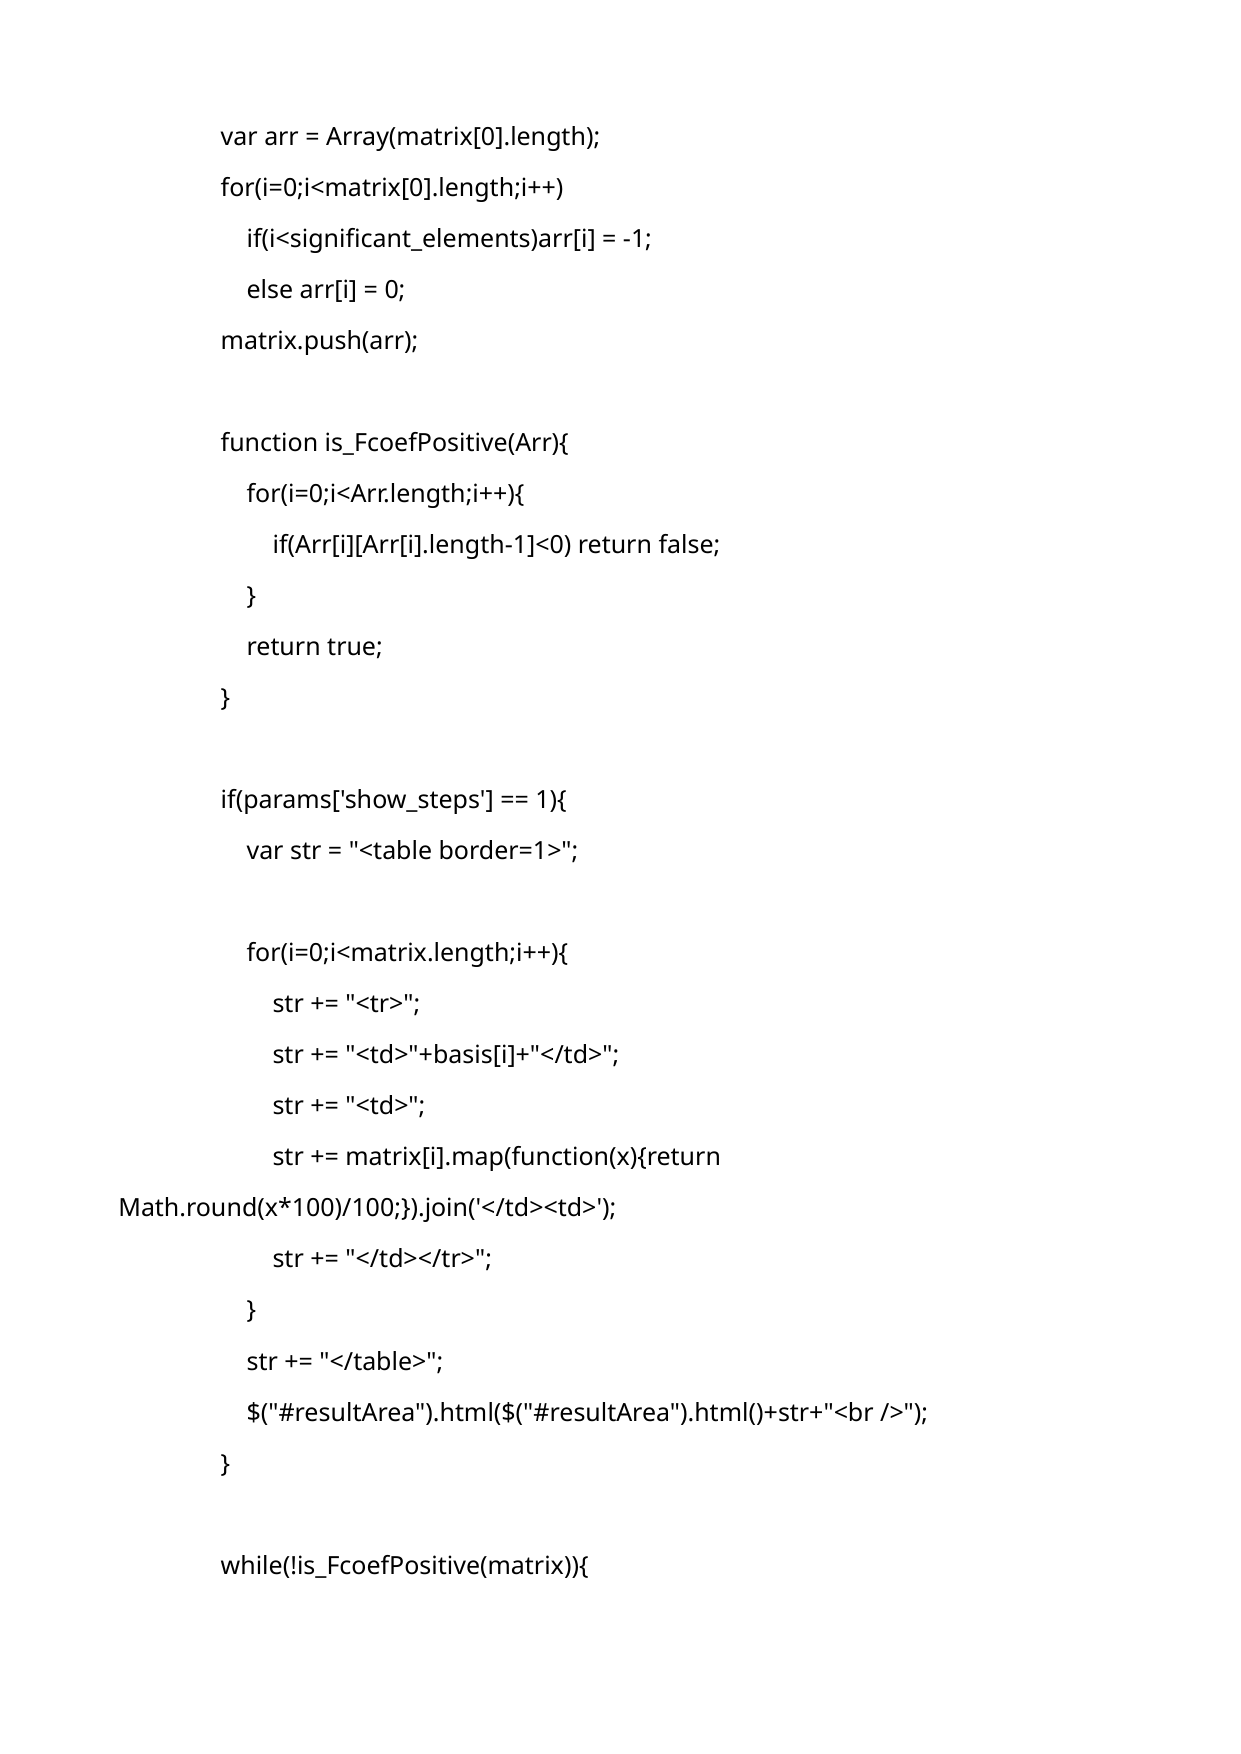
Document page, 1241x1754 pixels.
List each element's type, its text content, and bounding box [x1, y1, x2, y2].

text var arr = Array(matrix[0].length); [118, 118, 1181, 152]
text str += "<td>"; [118, 1088, 1181, 1122]
text str += "<td>"+basis[i]+"</td>"; [118, 1037, 1181, 1071]
text if(Arr[i][Arr[i].length-1]<0) return false; [118, 526, 1181, 561]
text if(i<significant_elements)arr[i] = -1; [118, 220, 1181, 254]
text str += matrix[i].map(function(x){return Math.round(x*100)/100;}).join('</td><td>'); [118, 1139, 1181, 1224]
text else arr[i] = 0; [118, 271, 1181, 305]
text str += "<tr>"; [118, 986, 1181, 1020]
text str += "</td></tr>"; [118, 1241, 1181, 1275]
text return true; [118, 628, 1181, 663]
text for(i=0;i<matrix[0].length;i++) [118, 169, 1181, 203]
text } [118, 1292, 1181, 1326]
text function is_FcoefPositive(Arr){ [118, 424, 1181, 458]
text } [118, 679, 1181, 714]
text while(!is_FcoefPositive(matrix)){ [118, 1547, 1181, 1581]
text if(params['show_steps'] == 1){ [118, 782, 1181, 816]
text $("#resultArea").html($("#resultArea").html()+str+"<br />"); [118, 1394, 1181, 1428]
text matrix.push(arr); [118, 322, 1181, 356]
text str += "</table>"; [118, 1343, 1181, 1377]
text for(i=0;i<matrix.length;i++){ [118, 935, 1181, 969]
text } [118, 577, 1181, 612]
text for(i=0;i<Arr.length;i++){ [118, 475, 1181, 509]
text } [118, 1445, 1181, 1479]
text var str = "<table border=1>"; [118, 833, 1181, 867]
